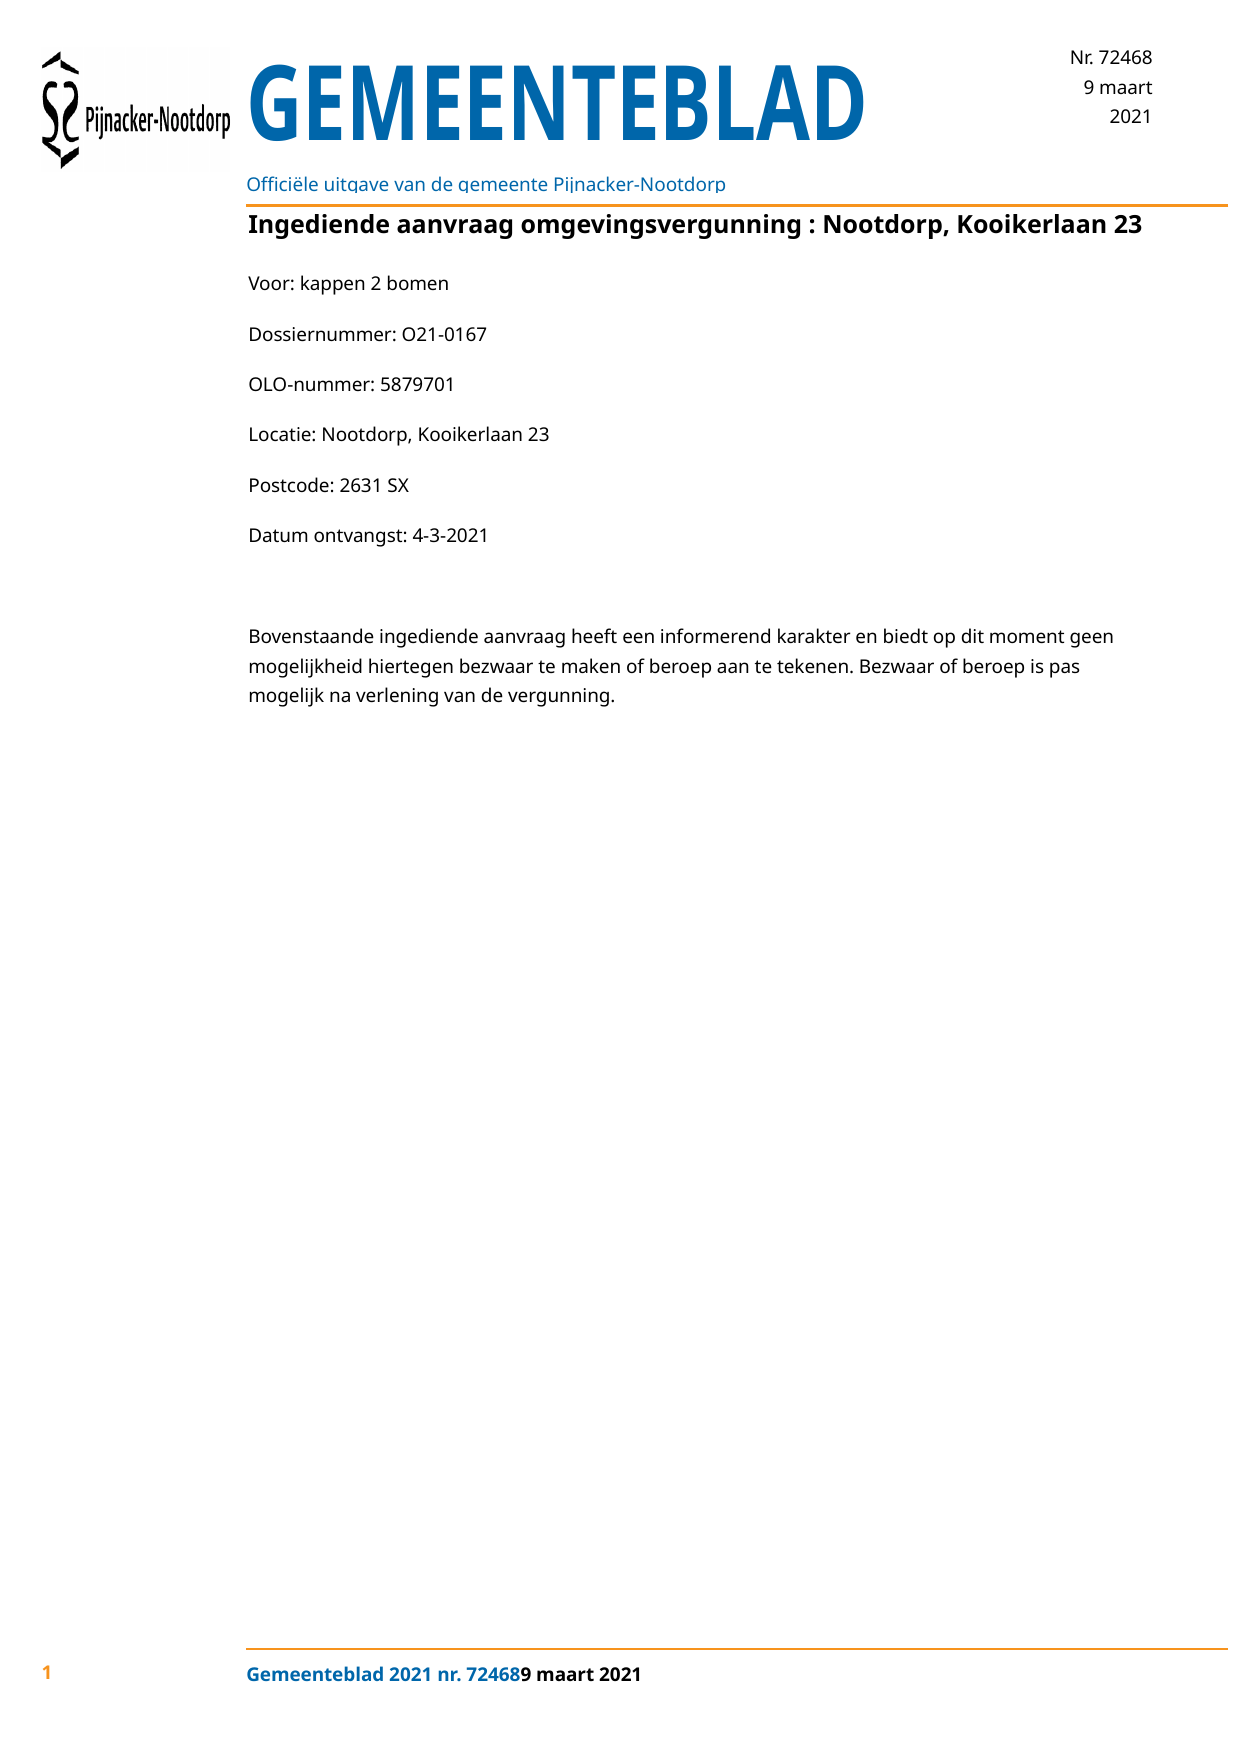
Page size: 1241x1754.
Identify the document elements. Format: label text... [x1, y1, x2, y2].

text Voor: kappen 2 bomen [248, 270, 1152, 296]
picture [41, 47, 231, 172]
text Bovenstaande ingediende aanvraag heeft een informerend karakter en biedt op dit moment geen mogelijkheid hiertegen bezwaar te maken of beroep aan te tekenen. Bezwaar of beroep is pas mogelijk na verlening van de vergunning. [248, 623, 1152, 708]
text Postcode: 2631 SX [248, 472, 1152, 498]
text OLO-nummer: 5879701 [248, 371, 1152, 397]
text Locatie: Nootdorp, Kooikerlaan 23 [248, 422, 1152, 447]
text Datum ontvangst: 4-3-2021 [248, 522, 1152, 548]
text Dossiernummer: O21-0167 [248, 321, 1152, 346]
text Ingediende aanvraag omgevingsvergunning : Nootdorp, Kooikerlaan 23 [248, 207, 1152, 241]
